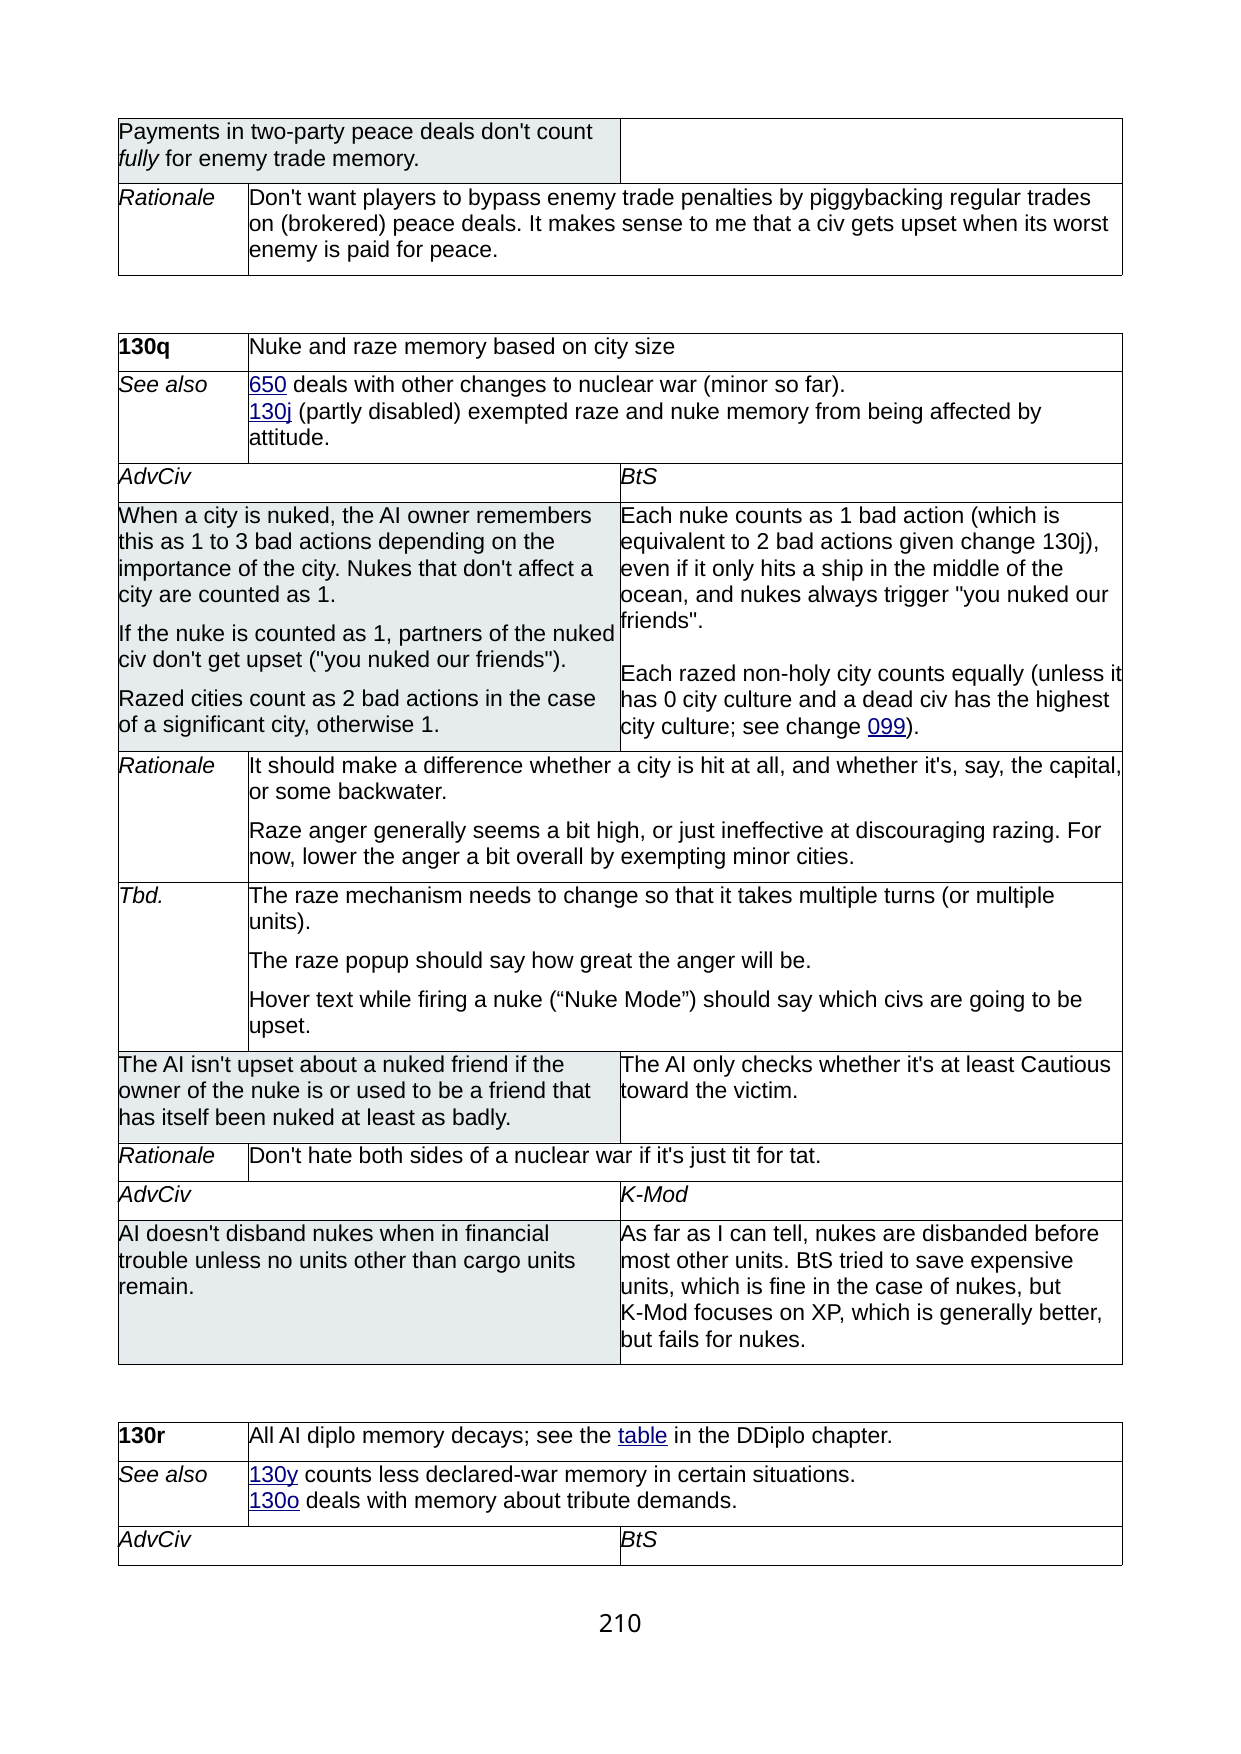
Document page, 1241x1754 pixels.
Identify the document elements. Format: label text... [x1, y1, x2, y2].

table_cell BtS [621, 464, 1122, 502]
table_cell AdvCiv [119, 1182, 620, 1220]
table_header 130q [119, 334, 248, 371]
table_cell K-Mod [621, 1182, 1122, 1220]
table_cell 650 deals with other changes to nuclear war (minor so far). 130j (partly disabled) exempted raze and nuke memory from being affected by attitude. [249, 372, 1122, 463]
table_cell When a city is nuked, the AI owner remembers this as 1 to 3 bad actions depending on the importance of the city. Nukes that don't affect a city are counted as 1. If the nuke is counted as 1, partners of the nuked civ don't get upset ("you nuked our friends"). Razed cities count as 2 bad actions in the case of a significant city, otherwise 1. [119, 503, 620, 751]
table_cell As far as I can tell, nukes are disbanded before most other units. BtS tried to save expensive units, which is fine in the case of nukes, but K‑Mod focuses on XP, which is generally better, but fails for nukes. [621, 1221, 1122, 1364]
table_header All AI diplo memory decays; see the table in the DDiplo chapter. [249, 1423, 1122, 1461]
table_cell The AI isn't upset about a nuked friend if the owner of the nuke is or used to be a friend that has itself been nuked at least as badly. [119, 1052, 620, 1142]
table_cell 130y counts less declared-war memory in certain situations. 130o deals with memory about tribute demands. [249, 1462, 1122, 1526]
table_cell Tbd. [119, 883, 248, 1051]
table_cell AI doesn't disband nukes when in financial trouble unless no units other than cargo units remain. [119, 1221, 620, 1364]
table_cell Each nuke counts as 1 bad action (which is equivalent to 2 bad actions given change 130j), even if it only hits a ship in the middle of the ocean, and nukes always trigger "you nuked our friends". Each razed non-holy city counts equally (unless it has 0 city culture and a dead civ has the highest city culture; see change 099). [621, 503, 1122, 751]
table_cell [621, 119, 1122, 183]
table_cell BtS [621, 1527, 1122, 1565]
table_cell See also [119, 372, 248, 463]
table_cell It should make a difference whether a city is hit at all, and whether it's, say, the capital, or some backwater. Raze anger generally seems a bit high, or just ineffective at discouraging razing. For now, lower the anger a bit overall by exempting minor cities. [249, 752, 1122, 882]
table_cell Rationale [119, 184, 248, 275]
table_cell Payments in two-party peace deals don't count fully for enemy trade memory. [119, 119, 620, 183]
table_cell AdvCiv [119, 1527, 620, 1565]
table_cell Rationale [119, 752, 248, 882]
table_cell The raze mechanism needs to change so that it takes multiple turns (or multiple units). The raze popup should say how great the anger will be. Hover text while firing a nuke (“Nuke Mode”) should say which civs are going to be upset. [249, 883, 1122, 1051]
table_cell See also [119, 1462, 248, 1526]
table_cell The AI only checks whether it's at least Cautious toward the victim. [621, 1052, 1122, 1142]
table_header Nuke and raze memory based on city size [249, 334, 1122, 371]
table_cell Don't hate both sides of a nuclear war if it's just tit for tat. [249, 1144, 1122, 1181]
table_cell Don't want players to bypass enemy trade penalties by piggybacking regular trades on (brokered) peace deals. It makes sense to me that a civ gets upset when its worst enemy is paid for peace. [249, 184, 1122, 275]
table_cell Rationale [119, 1144, 248, 1181]
table_cell AdvCiv [119, 464, 620, 502]
table_header 130r [119, 1423, 248, 1461]
